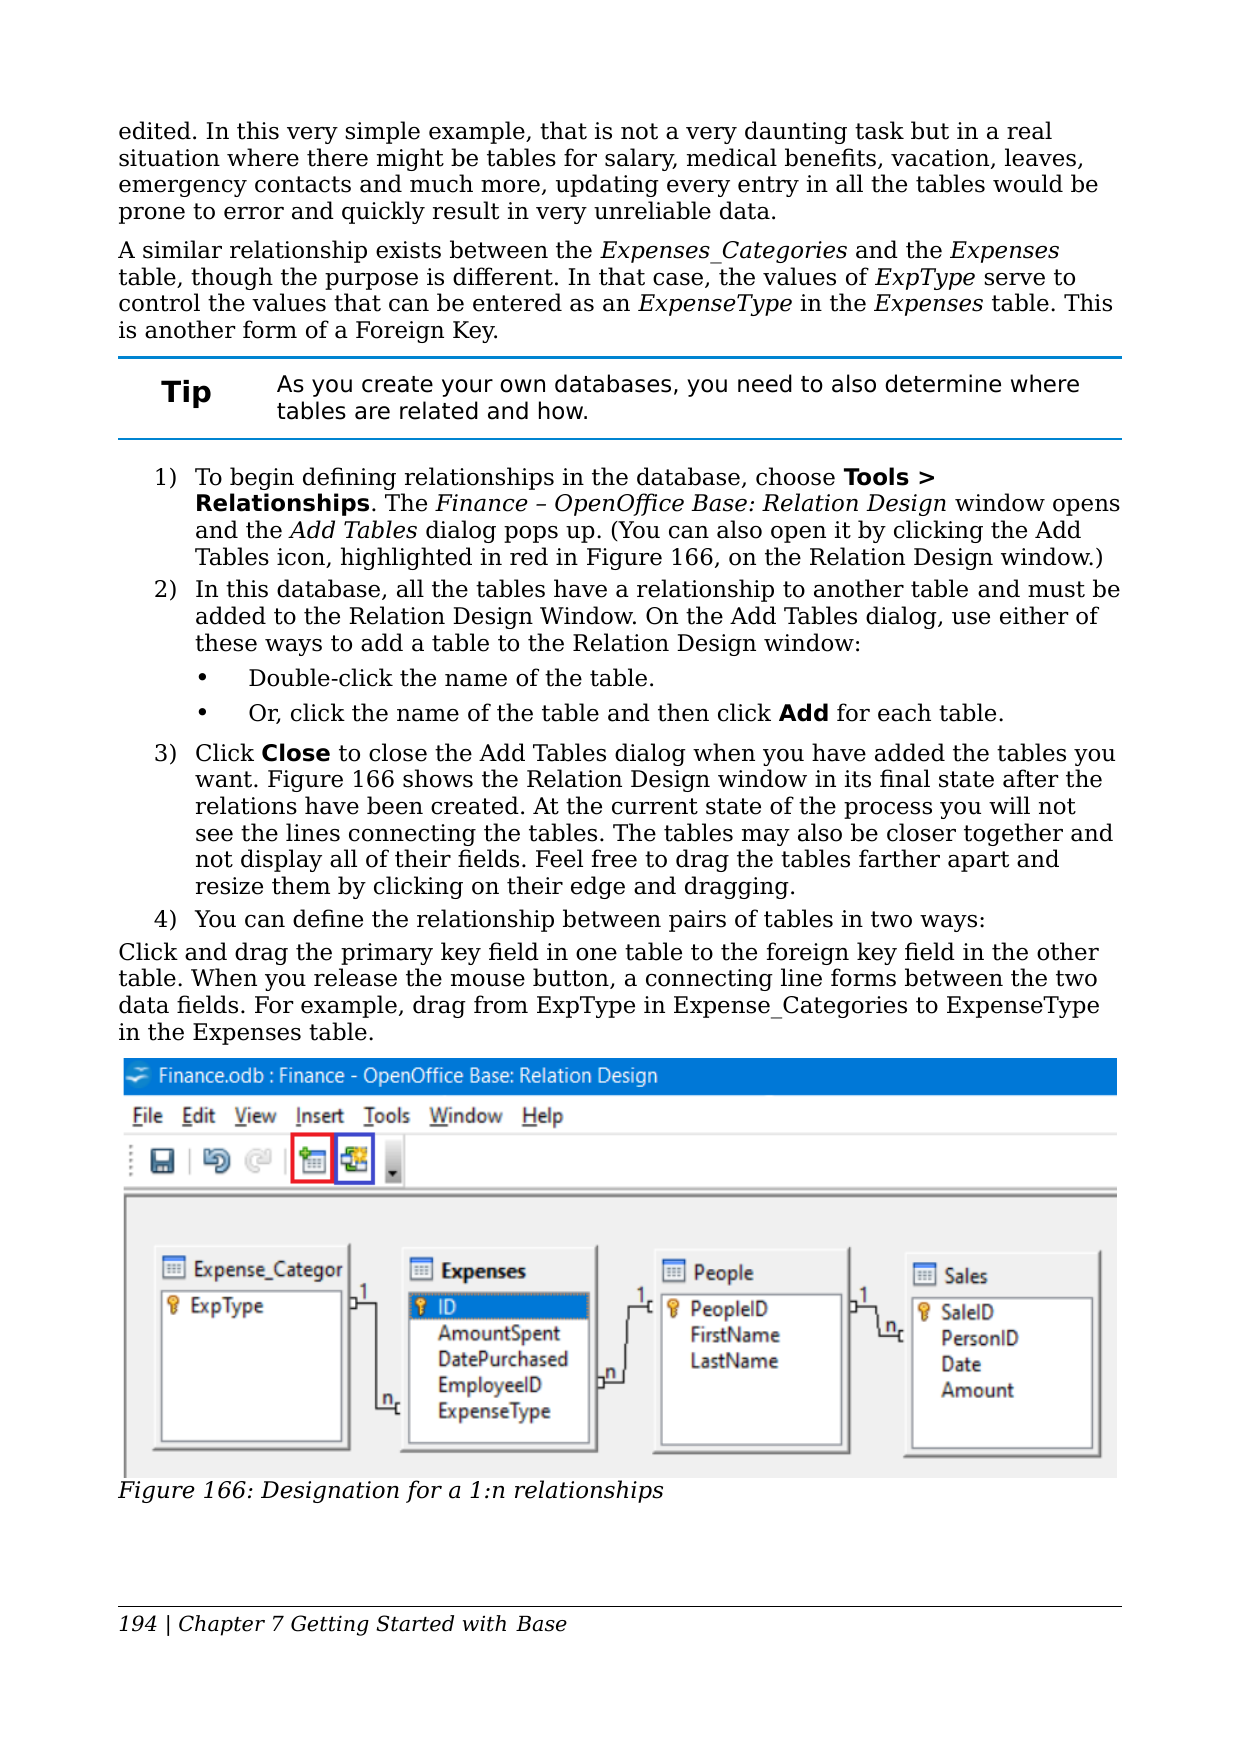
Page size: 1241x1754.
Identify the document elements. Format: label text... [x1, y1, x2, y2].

list You can define the relationship between pairs of tables in two ways: [177, 906, 1122, 933]
list In this database, all the tables have a relationship to another table and must be added to the Relation Design Window. On the Add Tables dialog, use either of these ways to add a table to the Relation Design window: [177, 577, 1122, 657]
list Click Close to close the Add Tables dialog when you have added the tables you want. Figure 166 shows the Relation Design window in its final state after the relations have been created. At the current state of the process you will not see the lines connecting the tables. The tables may also be closer together and not display all of their fields. Feel free to drag the tables farther apart and resize them by clicking on their edge and dragging. [177, 740, 1122, 900]
table_header Tip [118, 359, 255, 438]
picture [123, 1058, 1117, 1478]
list To begin defining relationships in the database, choose Tools > Relationships. The Finance – OpenOffice Base: Relation Design window opens and the Add Tables dialog pops up. (You can also open it by clicking the Add Tables icon, highlighted in red in Figure 166, on the Relation Design window.) [177, 464, 1122, 570]
text A similar relationship exists between the Expenses_Categories and the Expenses table, though the purpose is different. In that case, the values of ExpType serve to control the values that can be entered as an ExpenseType in the Expenses table. This is another form of a Foreign Key. [118, 237, 1122, 344]
list Double-click the name of the table. [195, 663, 1122, 692]
table_header As you create your own databases, you need to also determine where tables are related and how. [255, 359, 1122, 438]
text edited. In this very simple example, that is not a very daunting task but in a real situation where there might be tables for salary, medical benefits, vacation, leaves, emergency contacts and much more, updating every entry in all the tables would be prone to error and quickly result in very unreliable data. [118, 118, 1122, 225]
list Or, click the name of the table and then click Add for each table. [195, 698, 1122, 727]
text Click and drag the primary key field in one table to the foreign key field in the other table. When you release the mouse button, a connecting line forms between the two data fields. For example, drag from ExpType in Expense_Categories to ExpenseType in the Expenses table. [118, 939, 1122, 1046]
list Figure 166: Designation for a 1:n relationships [118, 1475, 1122, 1504]
